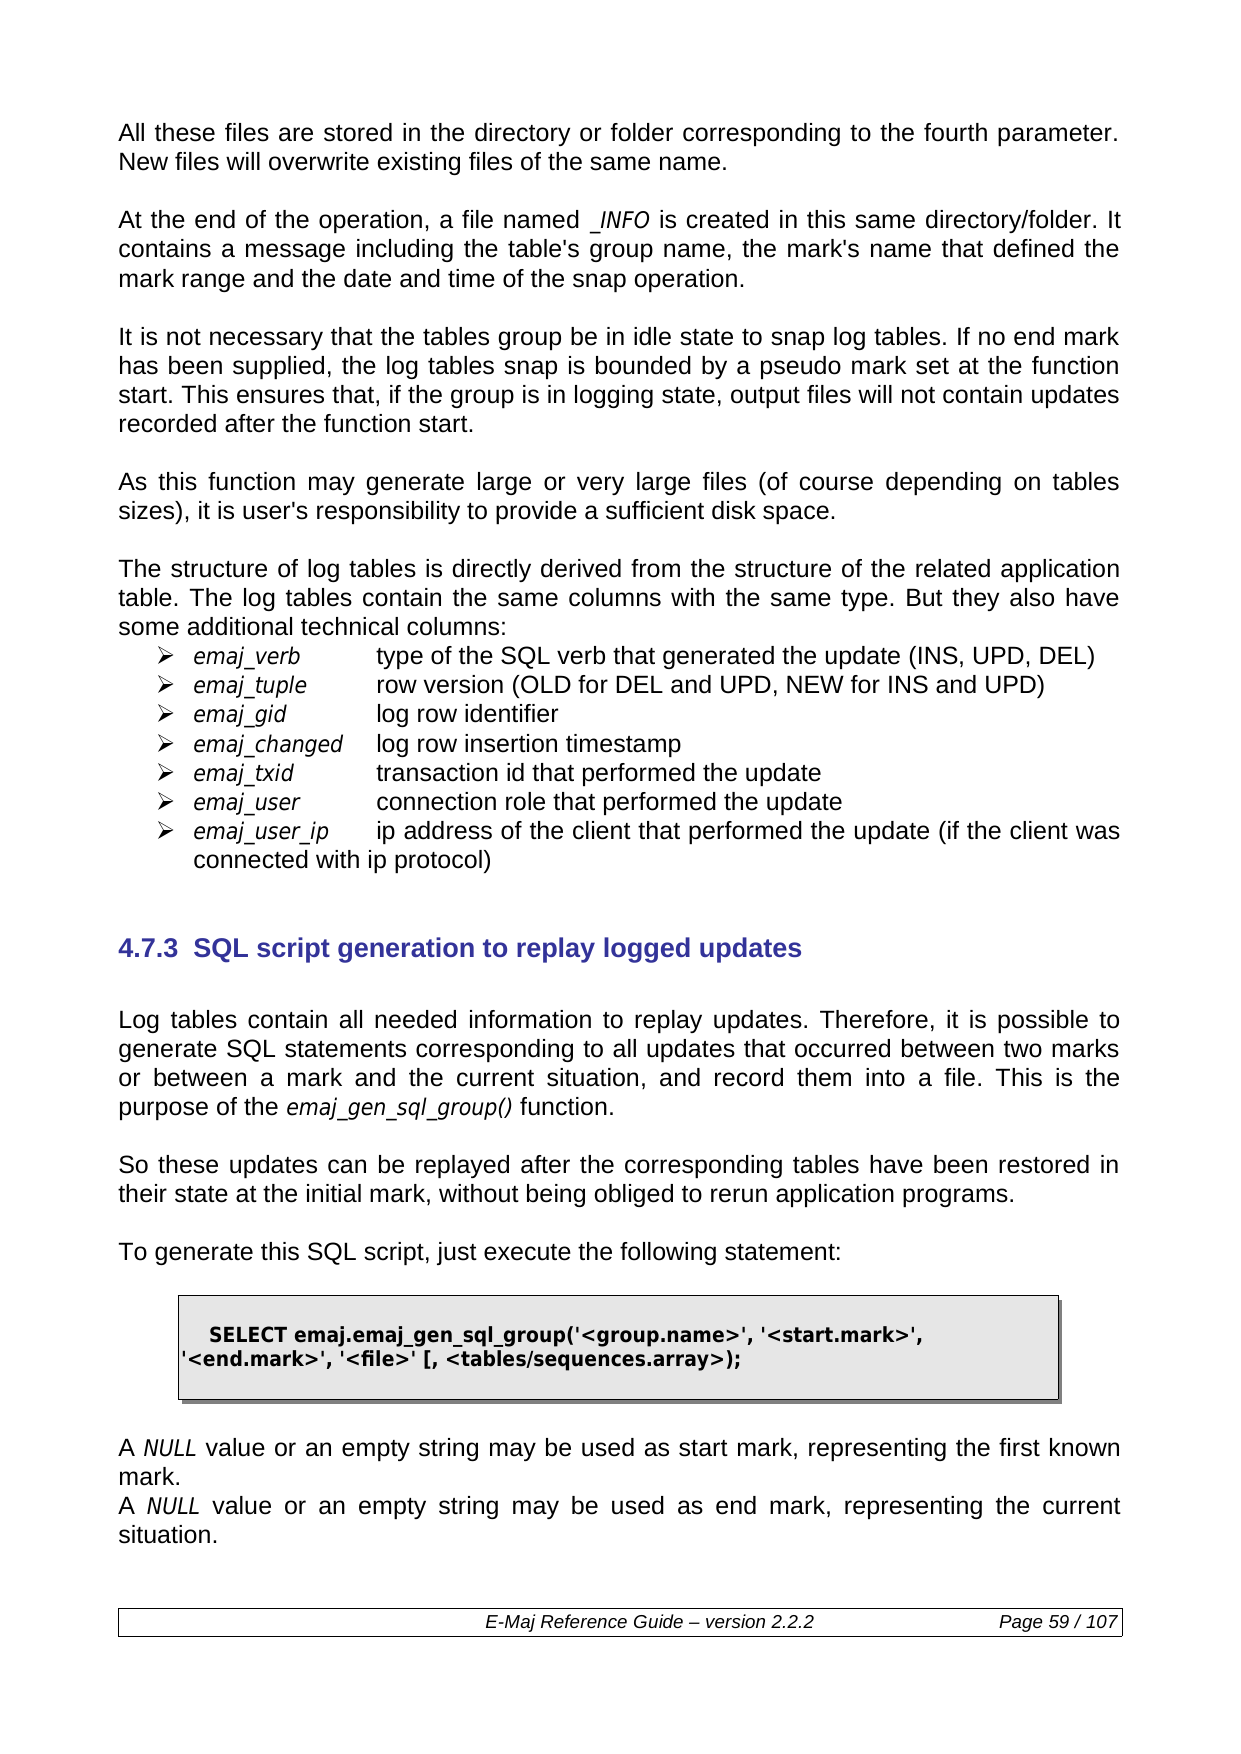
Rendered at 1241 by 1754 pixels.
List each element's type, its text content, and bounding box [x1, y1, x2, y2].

text It is not necessary that the tables group be in idle state to snap log tables. If no end mark has been supplied, the log tables snap is bounded by a pseudo mark set at the function start. This ensures that, if the group is in logging state, output files will not contain updates recorded after the function start. [118, 322, 1122, 438]
text As this function may generate large or very large files (of course depending on tables sizes), it is user's responsibility to provide a sufficient disk space. [118, 467, 1122, 525]
text All these files are stored in the directory or folder corresponding to the fourth parameter. New files will overwrite existing files of the same name. [118, 118, 1122, 176]
text SELECT emaj.emaj_gen_sql_group('<group.name>', '<start.mark>', '<end.mark>', '<file>' [, <tables/sequences.array>); [179, 1319, 1058, 1368]
subtitle SQL script generation to replay logged updates [118, 932, 1122, 963]
text To generate this SQL script, just execute the following statement: [118, 1237, 1122, 1266]
list emaj_changed log row insertion timestamp [156, 728, 1122, 757]
text Log tables contain all needed information to replay updates. Therefore, it is possible to generate SQL statements corresponding to all updates that occurred between two marks or between a mark and the current situation, and record them into a file. This is the purpose of the emaj_gen_sql_group() function. [118, 1004, 1122, 1121]
text A NULL value or an empty string may be used as start mark, representing the first known mark. [118, 1433, 1122, 1491]
text So these updates can be replayed after the corresponding tables have been restored in their state at the initial mark, without being obliged to rerun application programs. [118, 1150, 1122, 1208]
text A NULL value or an empty string may be used as end mark, representing the current situation. [118, 1491, 1122, 1549]
list emaj_user_ip ip address of the client that performed the update (if the client was connected with ip protocol) [156, 816, 1122, 874]
list emaj_verb type of the SQL verb that generated the update (INS, UPD, DEL) [156, 641, 1122, 670]
list emaj_gid log row identifier [156, 699, 1122, 728]
list emaj_txid transaction id that performed the update [156, 757, 1122, 787]
list emaj_tuple row version (OLD for DEL and UPD, NEW for INS and UPD) [156, 670, 1122, 699]
text The structure of log tables is directly derived from the structure of the related application table. The log tables contain the same columns with the same type. But they also have some additional technical columns: [118, 554, 1122, 641]
text At the end of the operation, a file named _INFO is created in this same directory/folder. It contains a message including the table's group name, the mark's name that defined the mark range and the date and time of the snap operation. [118, 205, 1122, 292]
list emaj_user connection role that performed the update [156, 787, 1122, 816]
